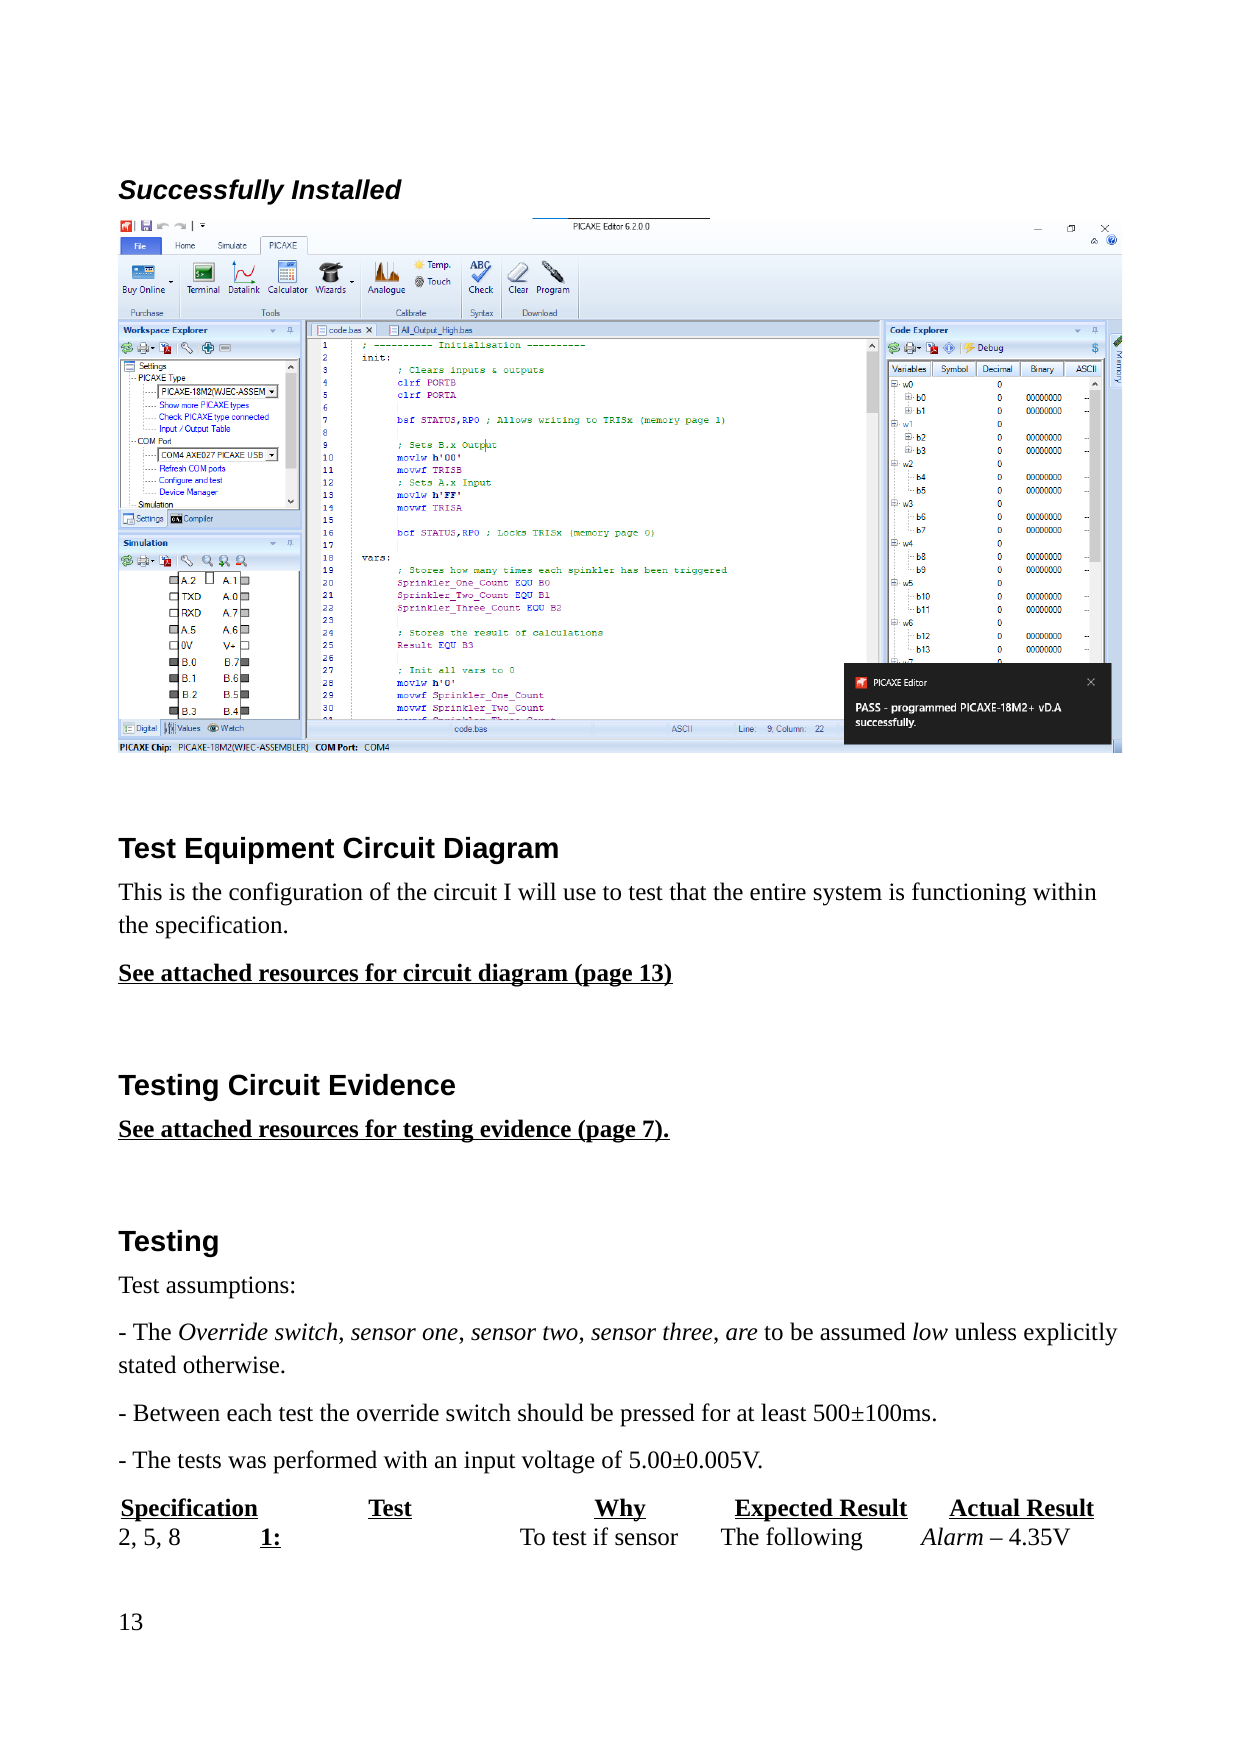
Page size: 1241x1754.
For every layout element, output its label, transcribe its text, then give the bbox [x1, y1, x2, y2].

text See attached resources for circuit diagram (page 13) [118, 958, 1122, 987]
table_header Specification [118, 1493, 260, 1522]
text This is the configuration of the circuit I will use to test that the entire system is functioning within the specification. [118, 877, 1122, 939]
table_header Why [520, 1493, 720, 1522]
text Test assumptions: [118, 1270, 1122, 1298]
table_cell 1: [260, 1522, 519, 1551]
table_header Test [260, 1493, 519, 1522]
table_cell The following [720, 1522, 921, 1551]
text - Between each test the override switch should be pressed for at least 500±100ms. [118, 1398, 1122, 1427]
subtitle Testing [118, 1224, 1122, 1257]
table_header Expected Result [720, 1493, 921, 1522]
table_header Actual Result [921, 1493, 1122, 1522]
subtitle Test Equipment Circuit Diagram [118, 831, 1122, 865]
text - The tests was performed with an input voltage of 5.00±0.005V. [118, 1446, 1122, 1474]
table_cell To test if sensor [520, 1522, 720, 1551]
picture [118, 218, 1123, 753]
table_cell 2, 5, 8 [118, 1522, 260, 1551]
subtitle Successfully Installed [118, 174, 1122, 206]
text See attached resources for testing evidence (page 7). [118, 1114, 1122, 1143]
table_cell Alarm – 4.35V [921, 1522, 1122, 1551]
subtitle Testing Circuit Evidence [118, 1068, 1122, 1101]
text - The Override switch, sensor one, sensor two, sensor three, are to be assumed low unless explicitly stated otherwise. [118, 1317, 1122, 1379]
